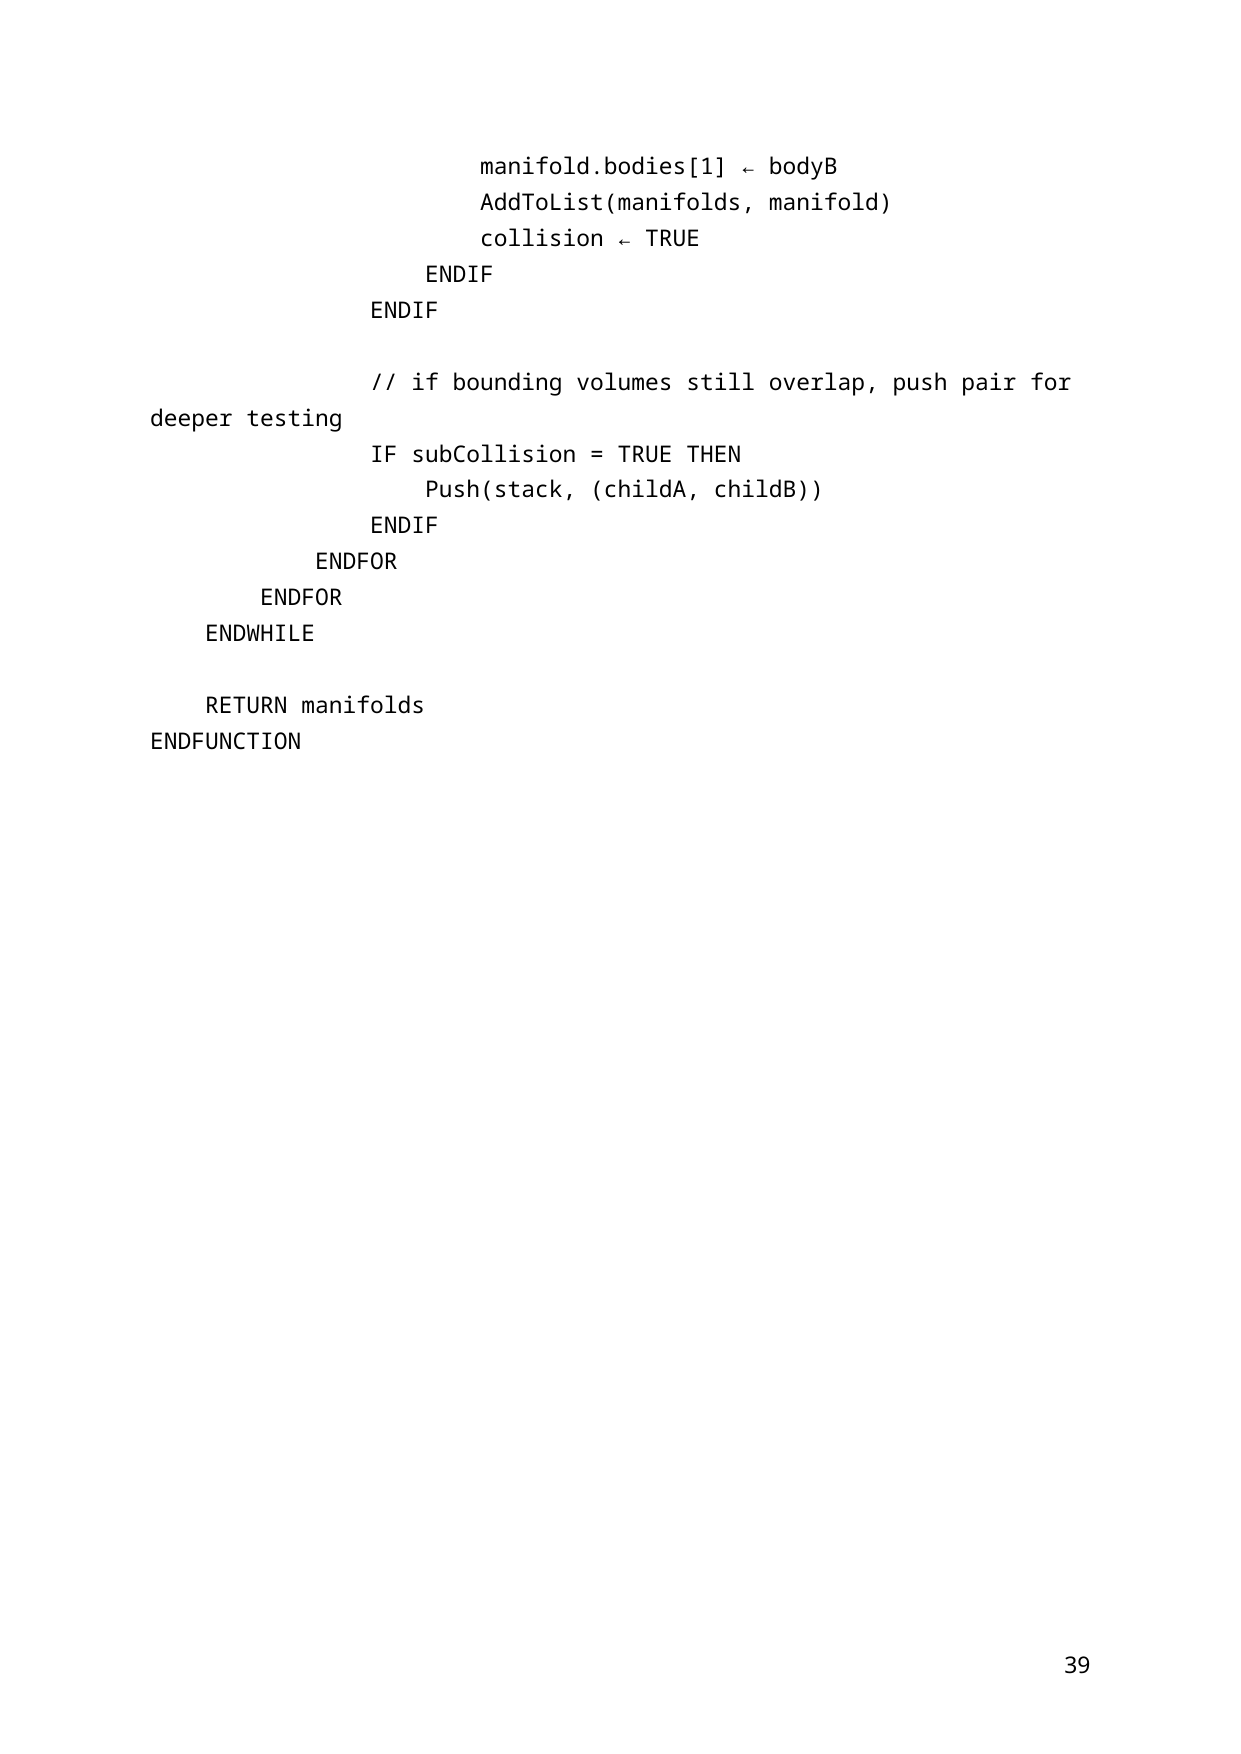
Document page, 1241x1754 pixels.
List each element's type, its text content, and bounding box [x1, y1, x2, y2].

text IF subCollision = TRUE THEN [150, 437, 1090, 469]
text manifold.bodies[1] ← bodyB [150, 150, 1090, 181]
text ENDIF [150, 294, 1090, 325]
text AddToList(manifolds, manifold) [150, 186, 1090, 217]
text // if bounding volumes still overlap, push pair for deeper testing [150, 366, 1090, 433]
text ENDIF [150, 509, 1090, 541]
text ENDFOR [150, 545, 1090, 577]
text ENDFOR [150, 581, 1090, 612]
text ENDFUNCTION [150, 725, 1090, 756]
text RETURN manifolds [150, 689, 1090, 720]
text ENDIF [150, 258, 1090, 289]
text collision ← TRUE [150, 222, 1090, 253]
text Push(stack, (childA, childB)) [150, 473, 1090, 505]
text ENDWHILE [150, 617, 1090, 648]
